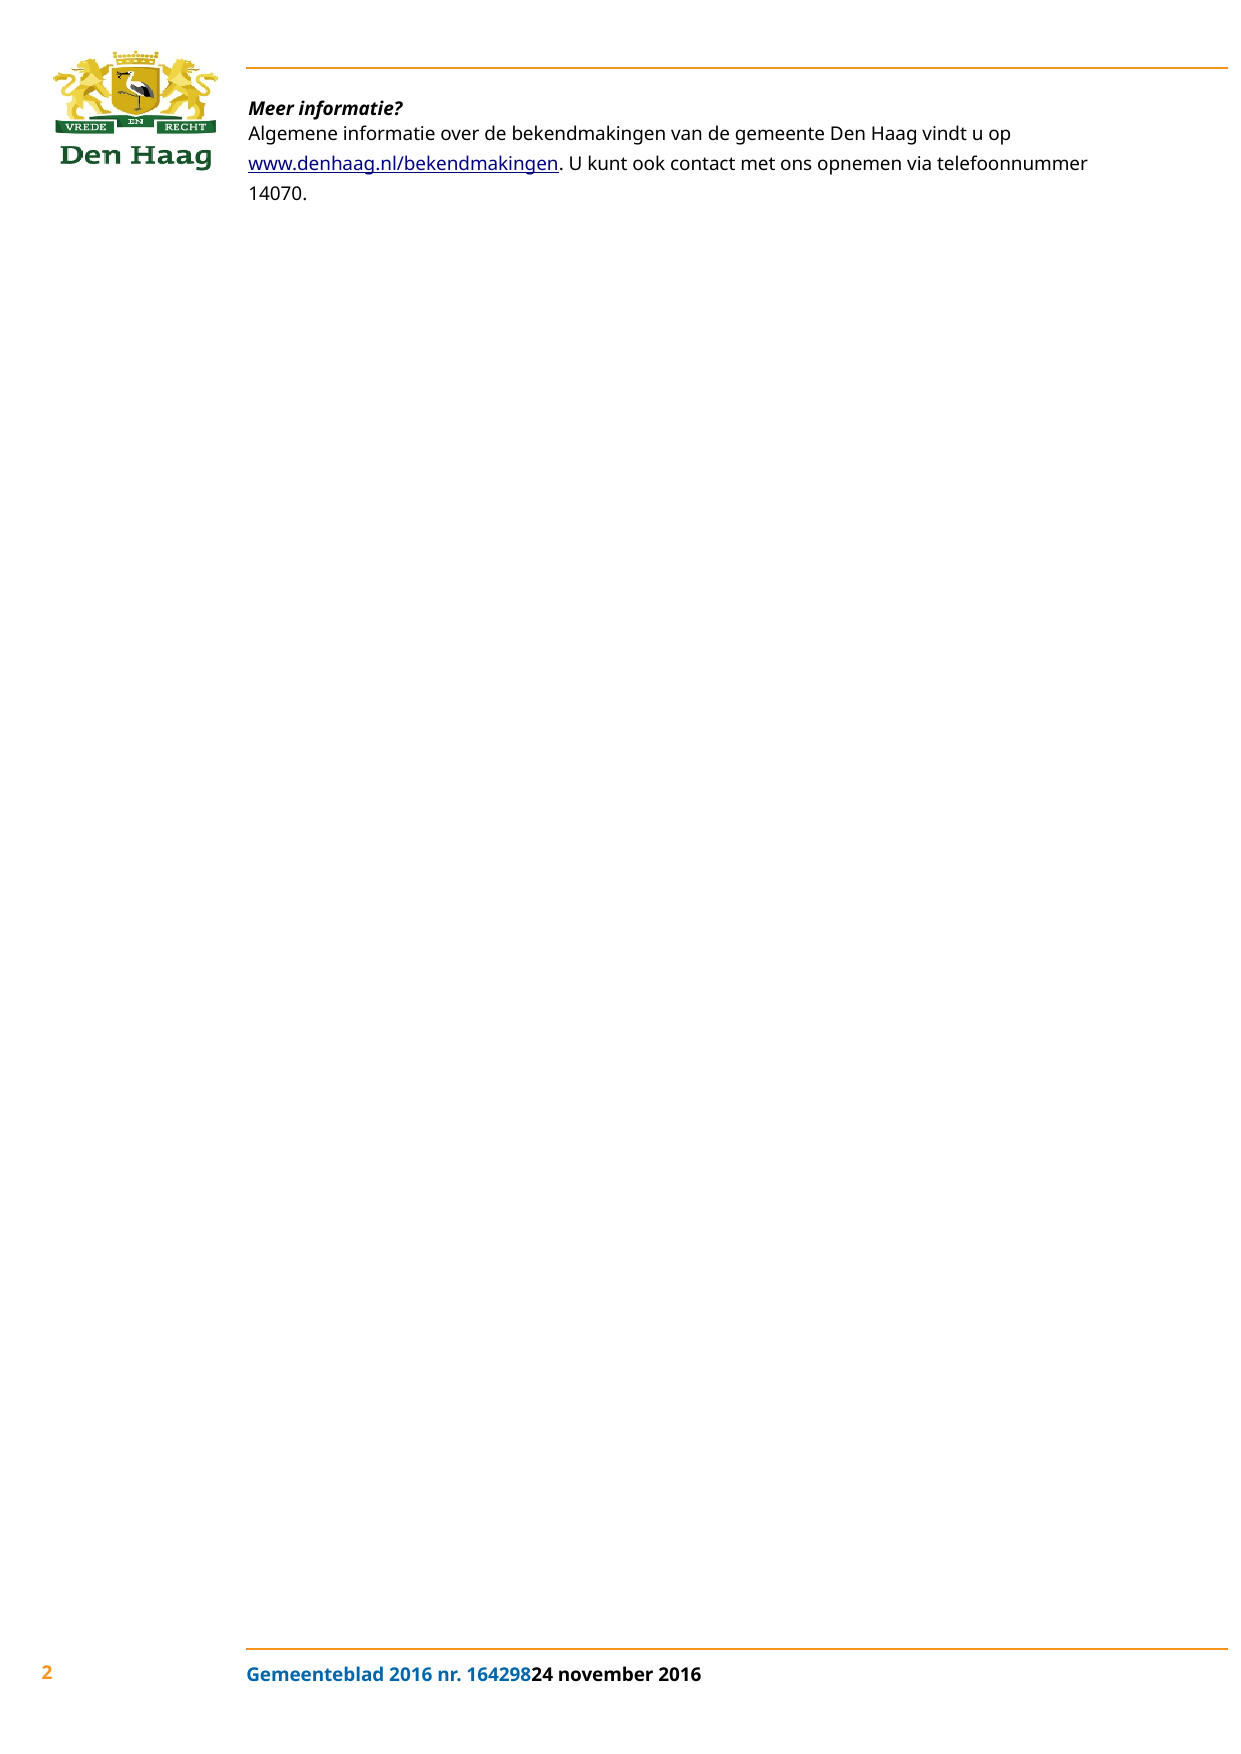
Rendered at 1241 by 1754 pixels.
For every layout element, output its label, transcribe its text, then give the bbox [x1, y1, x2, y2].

text Meer informatie? [248, 95, 1152, 121]
text Algemene informatie over de bekendmakingen van de gemeente Den Haag vindt u op www.denhaag.nl/bekendmakingen. U kunt ook contact met ons opnemen via telefoonnummer 14070. [248, 121, 1152, 205]
picture [41, 47, 231, 172]
